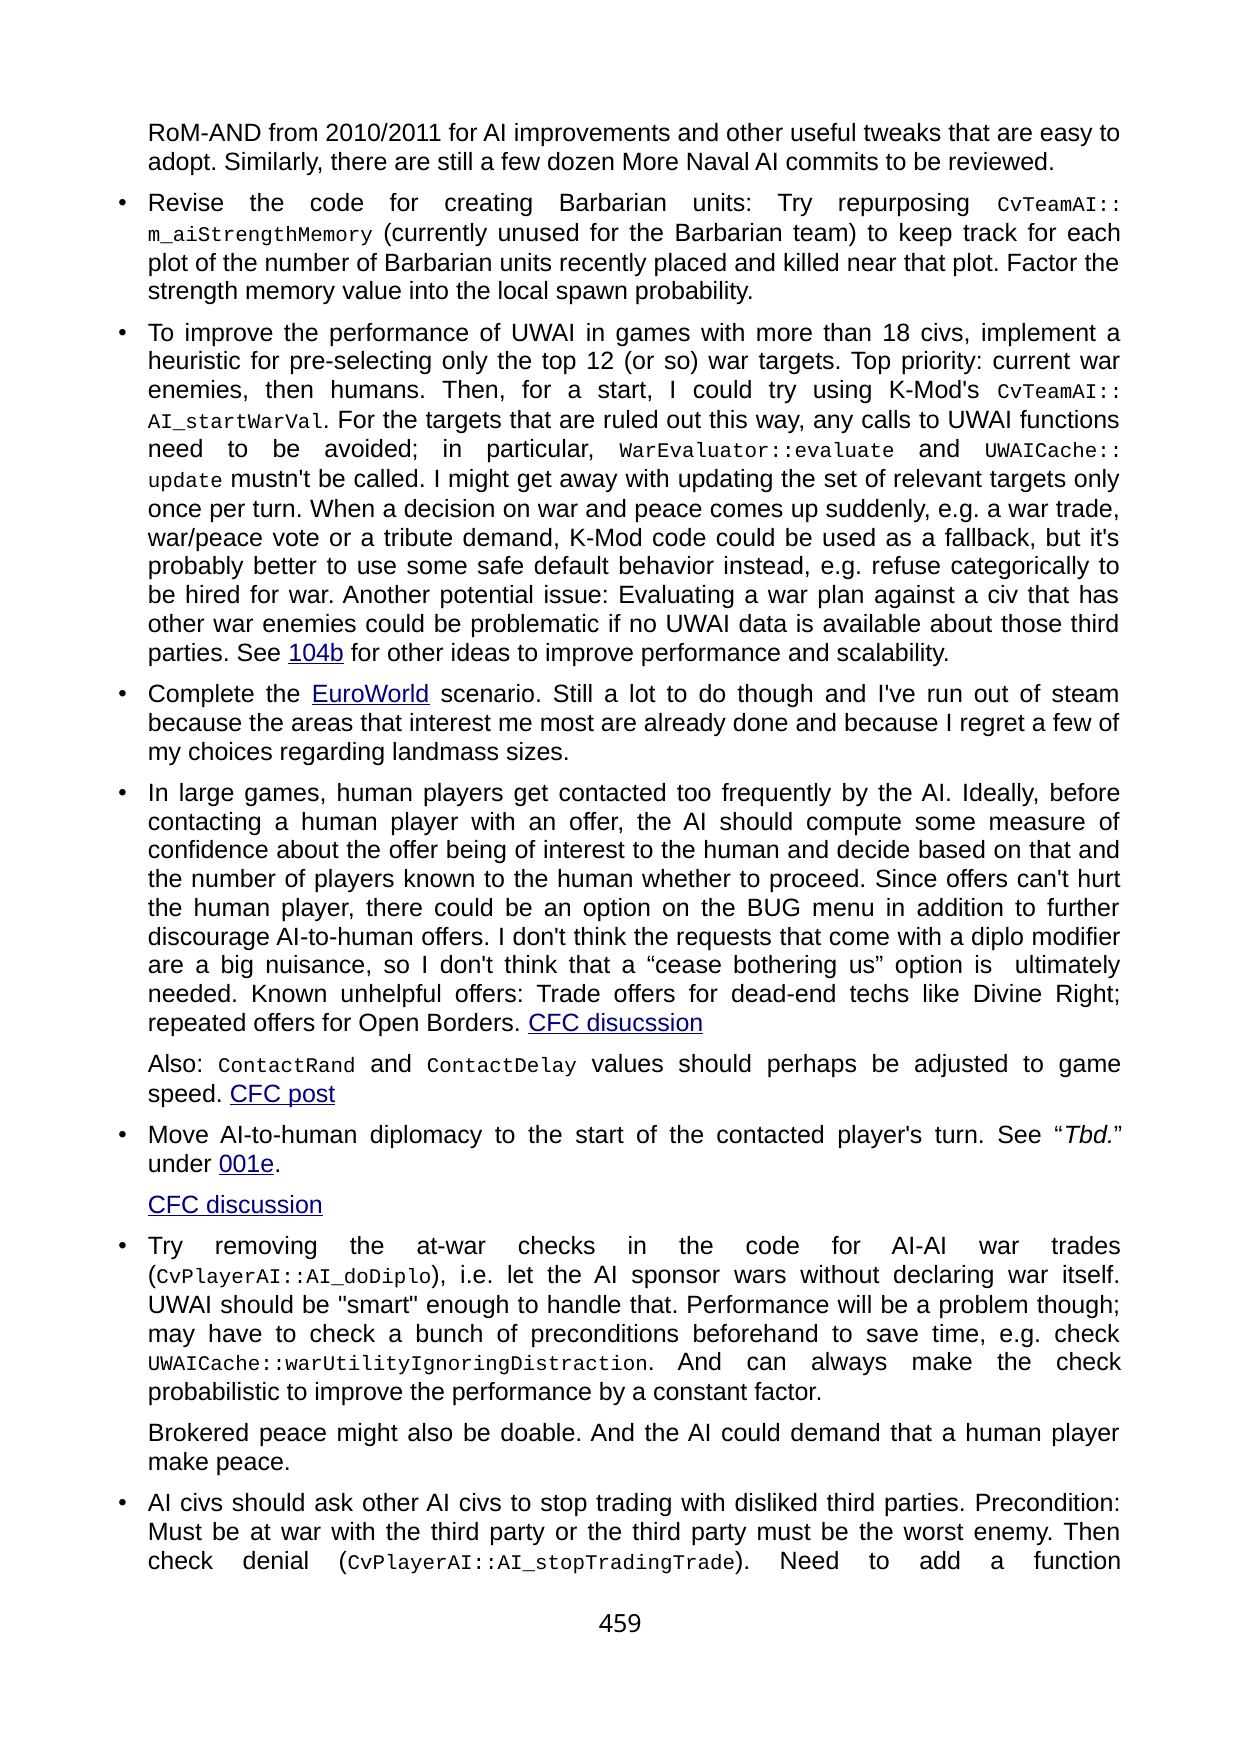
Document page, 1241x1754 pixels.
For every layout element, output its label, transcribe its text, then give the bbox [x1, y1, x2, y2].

list In large games, human players get contacted too frequently by the AI. Ideally, before contacting a human player with an offer, the AI should compute some measure of confidence about the offer being of interest to the human and decide based on that and the number of players known to the human whether to proceed. Since offers can't hurt the human player, there could be an option on the BUG menu in addition to further discourage AI-to-human offers. I don't think the requests that come with a diplo modifier are a big nuisance, so I don't think that a “cease bothering us” option is ultimately needed. Known unhelpful offers: Trade offers for dead-end techs like Divine Right; repeated offers for Open Borders. CFC disucssion [118, 778, 1122, 1037]
list Brokered peace might also be doable. And the AI could demand that a human player make peace. [118, 1418, 1122, 1476]
list AI civs should ask other AI civs to stop trading with disliked third parties. Precondition: Must be at war with the third party or the third party must be the worst enemy. Then check denial (CvPlayerAI::AI_stopTradingTrade). Need to add a function [118, 1488, 1122, 1576]
list Try removing the at-war checks in the code for AI-AI war trades (CvPlayerAI::AI_doDiplo), i.e. let the AI sponsor wars without declaring war itself. UWAI should be "smart" enough to handle that. Performance will be a problem though; may have to check a bunch of preconditions beforehand to save time, e.g. check UWAICache::warUtilityIgnoringDistraction. And can always make the check probabilistic to improve the performance by a constant factor. [118, 1231, 1122, 1406]
list Also: ContactRand and ContactDelay values should perhaps be adjusted to game speed. CFC post [118, 1049, 1122, 1107]
list Revise the code for creating Barbarian units: Try repurposing CvTeamAI:: m_aiStrengthMemory (currently unused for the Barbarian team) to keep track for each plot of the number of Barbarian units recently placed and killed near that plot. Factor the strength memory value into the local spawn probability. [118, 188, 1122, 305]
list Move AI-to-human diplomacy to the start of the contacted player's turn. See “Tbd.” under 001e. [118, 1120, 1122, 1178]
list CFC discussion [118, 1190, 1122, 1219]
list RoM-AND from 2010/2011 for AI improvements and other useful tweaks that are easy to adopt. Similarly, there are still a few dozen More Naval AI commits to be reviewed. [118, 118, 1122, 176]
list Complete the EuroWorld scenario. Still a lot to do though and I've run out of steam because the areas that interest me most are already done and because I regret a few of my choices regarding landmass sizes. [118, 679, 1122, 765]
list To improve the performance of UWAI in games with more than 18 civs, implement a heuristic for pre-selecting only the top 12 (or so) war targets. Top priority: current war enemies, then humans. Then, for a start, I could try using K-Mod's CvTeamAI:: AI_startWarVal. For the targets that are ruled out this way, any calls to UWAI functions need to be avoided; in particular, WarEvaluator::evaluate and UWAICache:: update mustn't be called. I might get away with updating the set of relevant targets only once per turn. When a decision on war and peace comes up suddenly, e.g. a war trade, war/peace vote or a tribute demand, K-Mod code could be used as a fallback, but it's probably better to use some safe default behavior instead, e.g. refuse categorically to be hired for war. Another potential issue: Evaluating a war plan against a civ that has other war enemies could be problematic if no UWAI data is available about those third parties. See 104b for other ideas to improve performance and scalability. [118, 317, 1122, 666]
